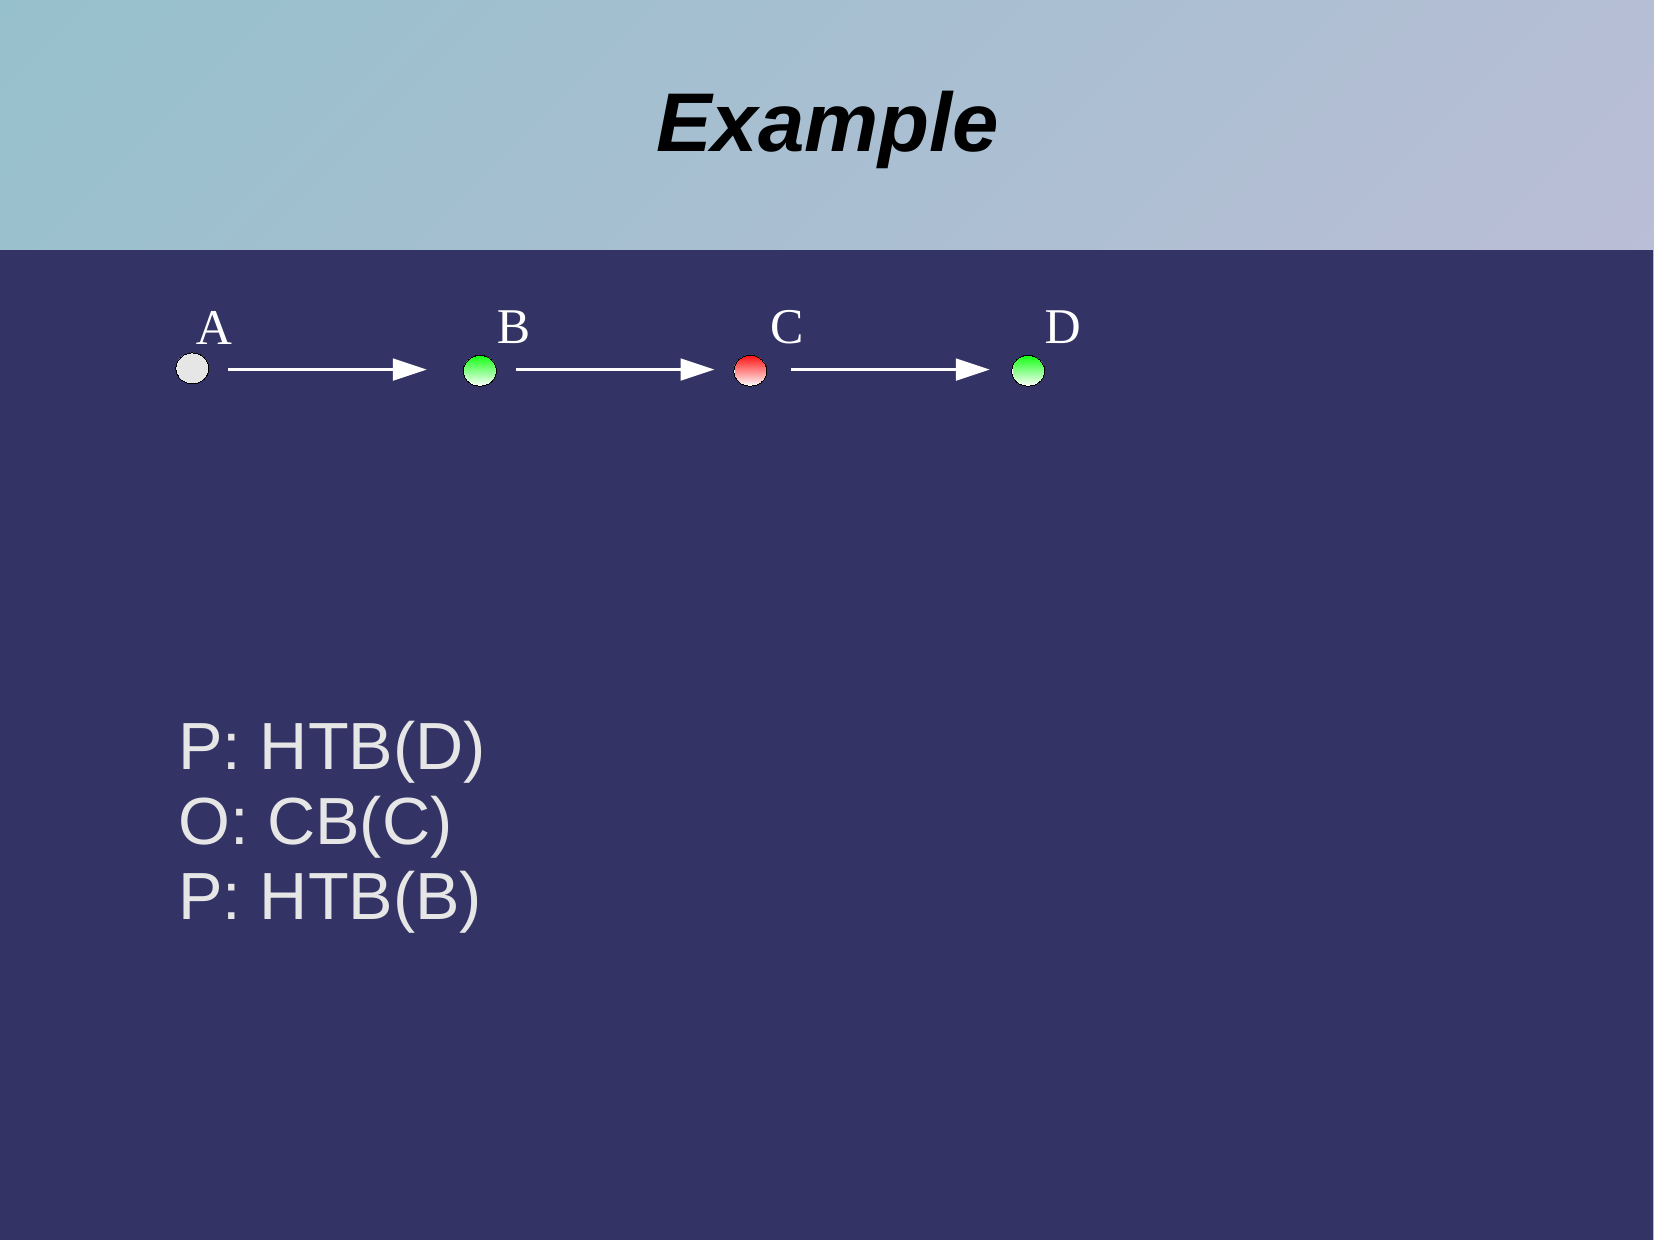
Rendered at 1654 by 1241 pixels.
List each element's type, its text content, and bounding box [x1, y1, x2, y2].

list P: HTB(D) O: CB(C) P: HTB(B) [178, 709, 1570, 1085]
text_box [175, 352, 209, 384]
title Example [121, 19, 1534, 227]
text_box D [1044, 299, 1081, 356]
text_box [1011, 355, 1045, 387]
text_box B [496, 299, 531, 356]
text_box A [195, 300, 233, 356]
text_box [463, 355, 497, 387]
text_box C [769, 299, 807, 356]
text_box [733, 355, 767, 387]
